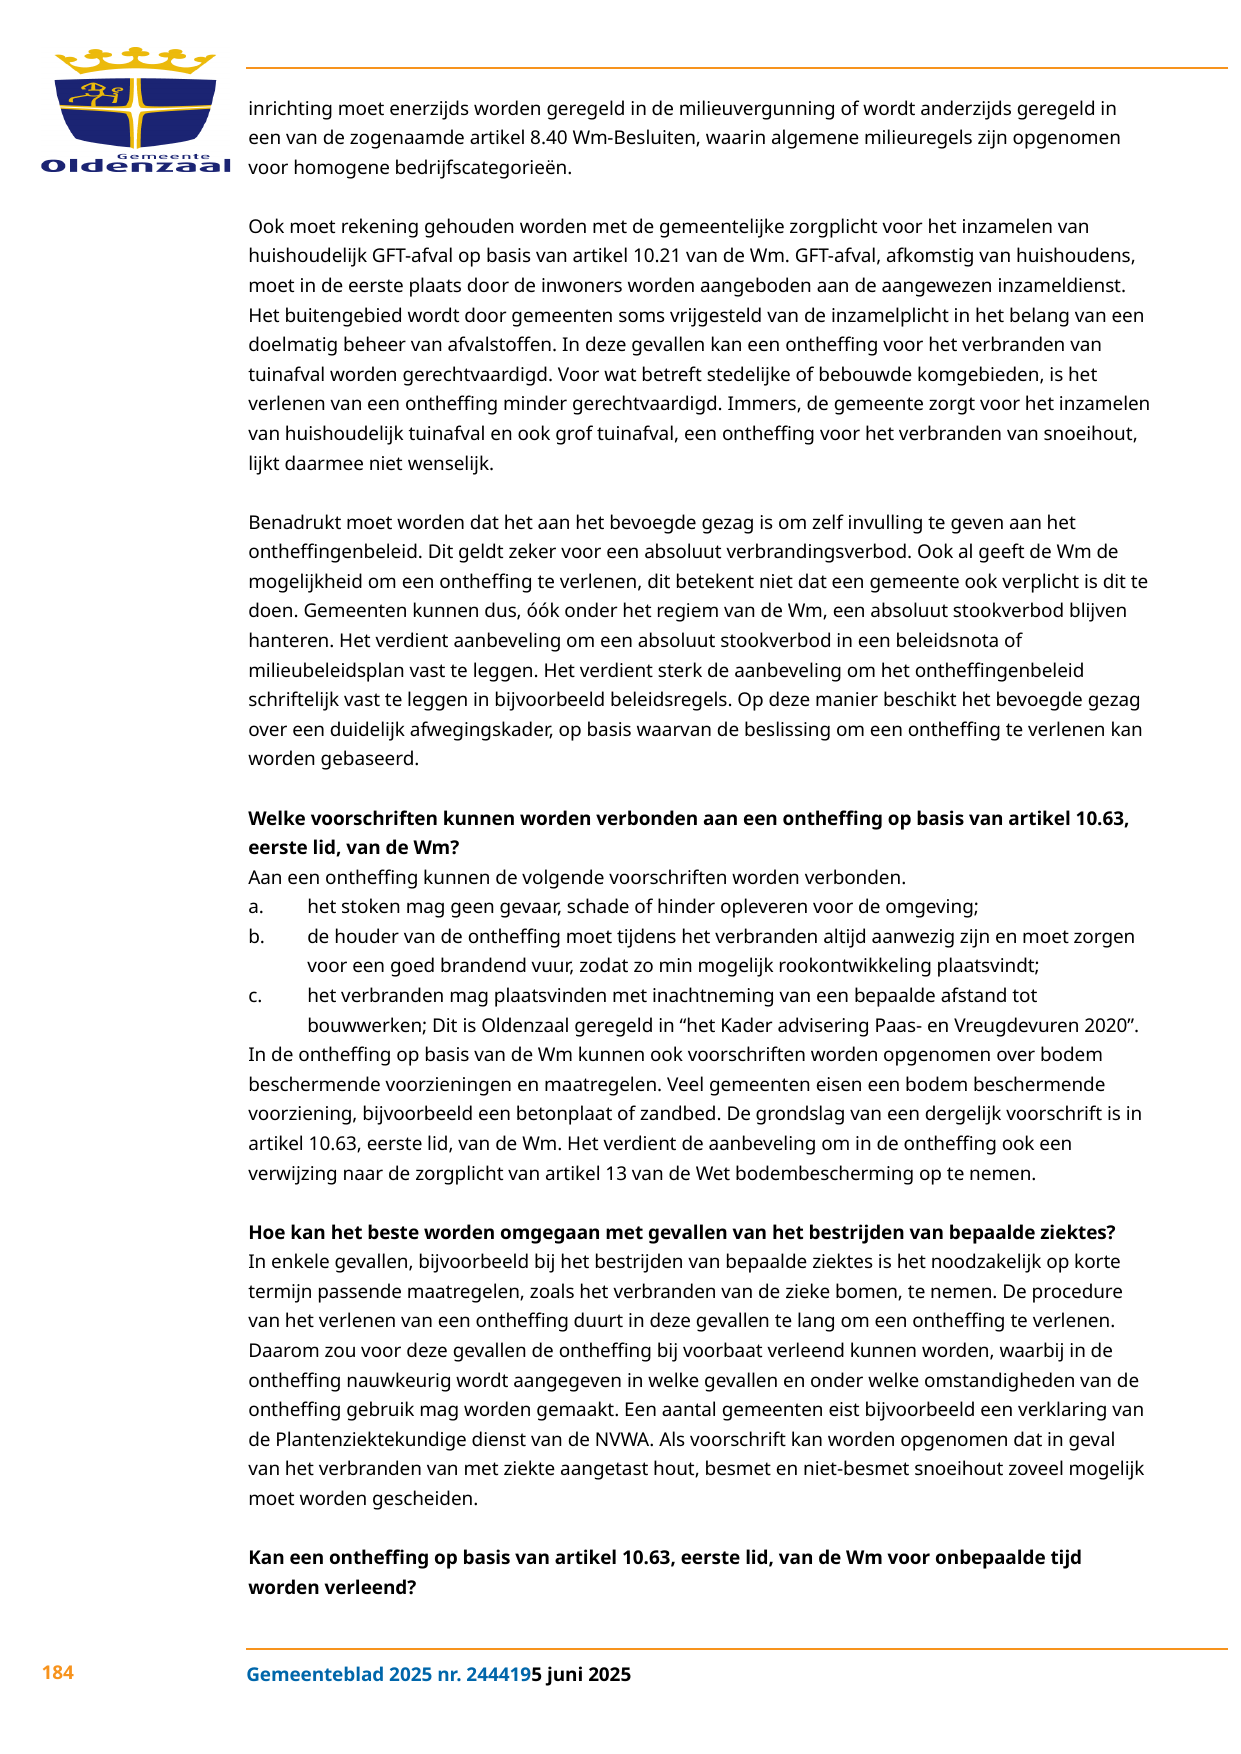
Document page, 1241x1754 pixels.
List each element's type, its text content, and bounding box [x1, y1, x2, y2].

text Ook moet rekening gehouden worden met de gemeentelijke zorgplicht voor het inzamelen van huishoudelijk GFT-afval op basis van artikel 10.21 van de Wm. GFT-afval, afkomstig van huishoudens, moet in de eerste plaats door de inwoners worden aangeboden aan de aangewezen inzameldienst. Het buitengebied wordt door gemeenten soms vrijgesteld van de inzamelplicht in het belang van een doelmatig beheer van afvalstoffen. In deze gevallen kan een ontheffing voor het verbranden van tuinafval worden gerechtvaardigd. Voor wat betreft stedelijke of bebouwde komgebieden, is het verlenen van een ontheffing minder gerechtvaardigd. Immers, de gemeente zorgt voor het inzamelen van huishoudelijk tuinafval en ook grof tuinafval, een ontheffing voor het verbranden van snoeihout, lijkt daarmee niet wenselijk. [248, 213, 1152, 476]
text In enkele gevallen, bijvoorbeeld bij het bestrijden van bepaalde ziektes is het noodzakelijk op korte termijn passende maatregelen, zoals het verbranden van de zieke bomen, te nemen. De procedure van het verlenen van een ontheffing duurt in deze gevallen te lang om een ontheffing te verlenen. Daarom zou voor deze gevallen de ontheffing bij voorbaat verleend kunnen worden, waarbij in de ontheffing nauwkeurig wordt aangegeven in welke gevallen en onder welke omstandigheden van de ontheffing gebruik mag worden gemaakt. Een aantal gemeenten eist bijvoorbeeld een verklaring van de Plantenziektekundige dienst van de NVWA. Als voorschrift kan worden opgenomen dat in geval van het verbranden van met ziekte aangetast hout, besmet en niet-besmet snoeihout zoveel mogelijk moet worden gescheiden. [248, 1248, 1152, 1511]
text Aan een ontheffing kunnen de volgende voorschriften worden verbonden. [248, 864, 1152, 890]
text Hoe kan het beste worden omgegaan met gevallen van het bestrijden van bepaalde ziektes? [248, 1219, 1152, 1245]
text In de ontheffing op basis van de Wm kunnen ook voorschriften worden opgenomen over bodem beschermende voorzieningen en maatregelen. Veel gemeenten eisen een bodem beschermende voorziening, bijvoorbeeld een betonplaat of zandbed. De grondslag van een dergelijk voorschrift is in artikel 10.63, eerste lid, van de Wm. Het verdient de aanbeveling om in de ontheffing ook een verwijzing naar de zorgplicht van artikel 13 van de Wet bodembescherming op te nemen. [248, 1041, 1152, 1186]
text Welke voorschriften kunnen worden verbonden aan een ontheffing op basis van artikel 10.63, eerste lid, van de Wm? [248, 805, 1152, 860]
text inrichting moet enerzijds worden geregeld in de milieuvergunning of wordt anderzijds geregeld in een van de zogenaamde artikel 8.40 Wm-Besluiten, waarin algemene milieuregels zijn opgenomen voor homogene bedrijfscategorieën. [248, 95, 1152, 180]
list de houder van de ontheffing moet tijdens het verbranden altijd aanwezig zijn en moet zorgen voor een goed brandend vuur, zodat zo min mogelijk rookontwikkeling plaatsvindt; [248, 923, 1152, 978]
picture [41, 47, 231, 172]
list het stoken mag geen gevaar, schade of hinder opleveren voor de omgeving; [248, 893, 1152, 919]
list het verbranden mag plaatsvinden met inachtneming van een bepaalde afstand tot bouwwerken; Dit is Oldenzaal geregeld in “het Kader advisering Paas- en Vreugdevuren 2020”. [248, 982, 1152, 1038]
text Benadrukt moet worden dat het aan het bevoegde gezag is om zelf invulling te geven aan het ontheffingenbeleid. Dit geldt zeker voor een absoluut verbrandingsverbod. Ook al geeft de Wm de mogelijkheid om een ontheffing te verlenen, dit betekent niet dat een gemeente ook verplicht is dit te doen. Gemeenten kunnen dus, óók onder het regiem van de Wm, een absoluut stookverbod blijven hanteren. Het verdient aanbeveling om een absoluut stookverbod in een beleidsnota of milieubeleidsplan vast te leggen. Het verdient sterk de aanbeveling om het ontheffingenbeleid schriftelijk vast te leggen in bijvoorbeeld beleidsregels. Op deze manier beschikt het bevoegde gezag over een duidelijk afwegingskader, op basis waarvan de beslissing om een ontheffing te verlenen kan worden gebaseerd. [248, 509, 1152, 771]
text Kan een ontheffing op basis van artikel 10.63, eerste lid, van de Wm voor onbepaalde tijd worden verleend? [248, 1544, 1152, 1600]
